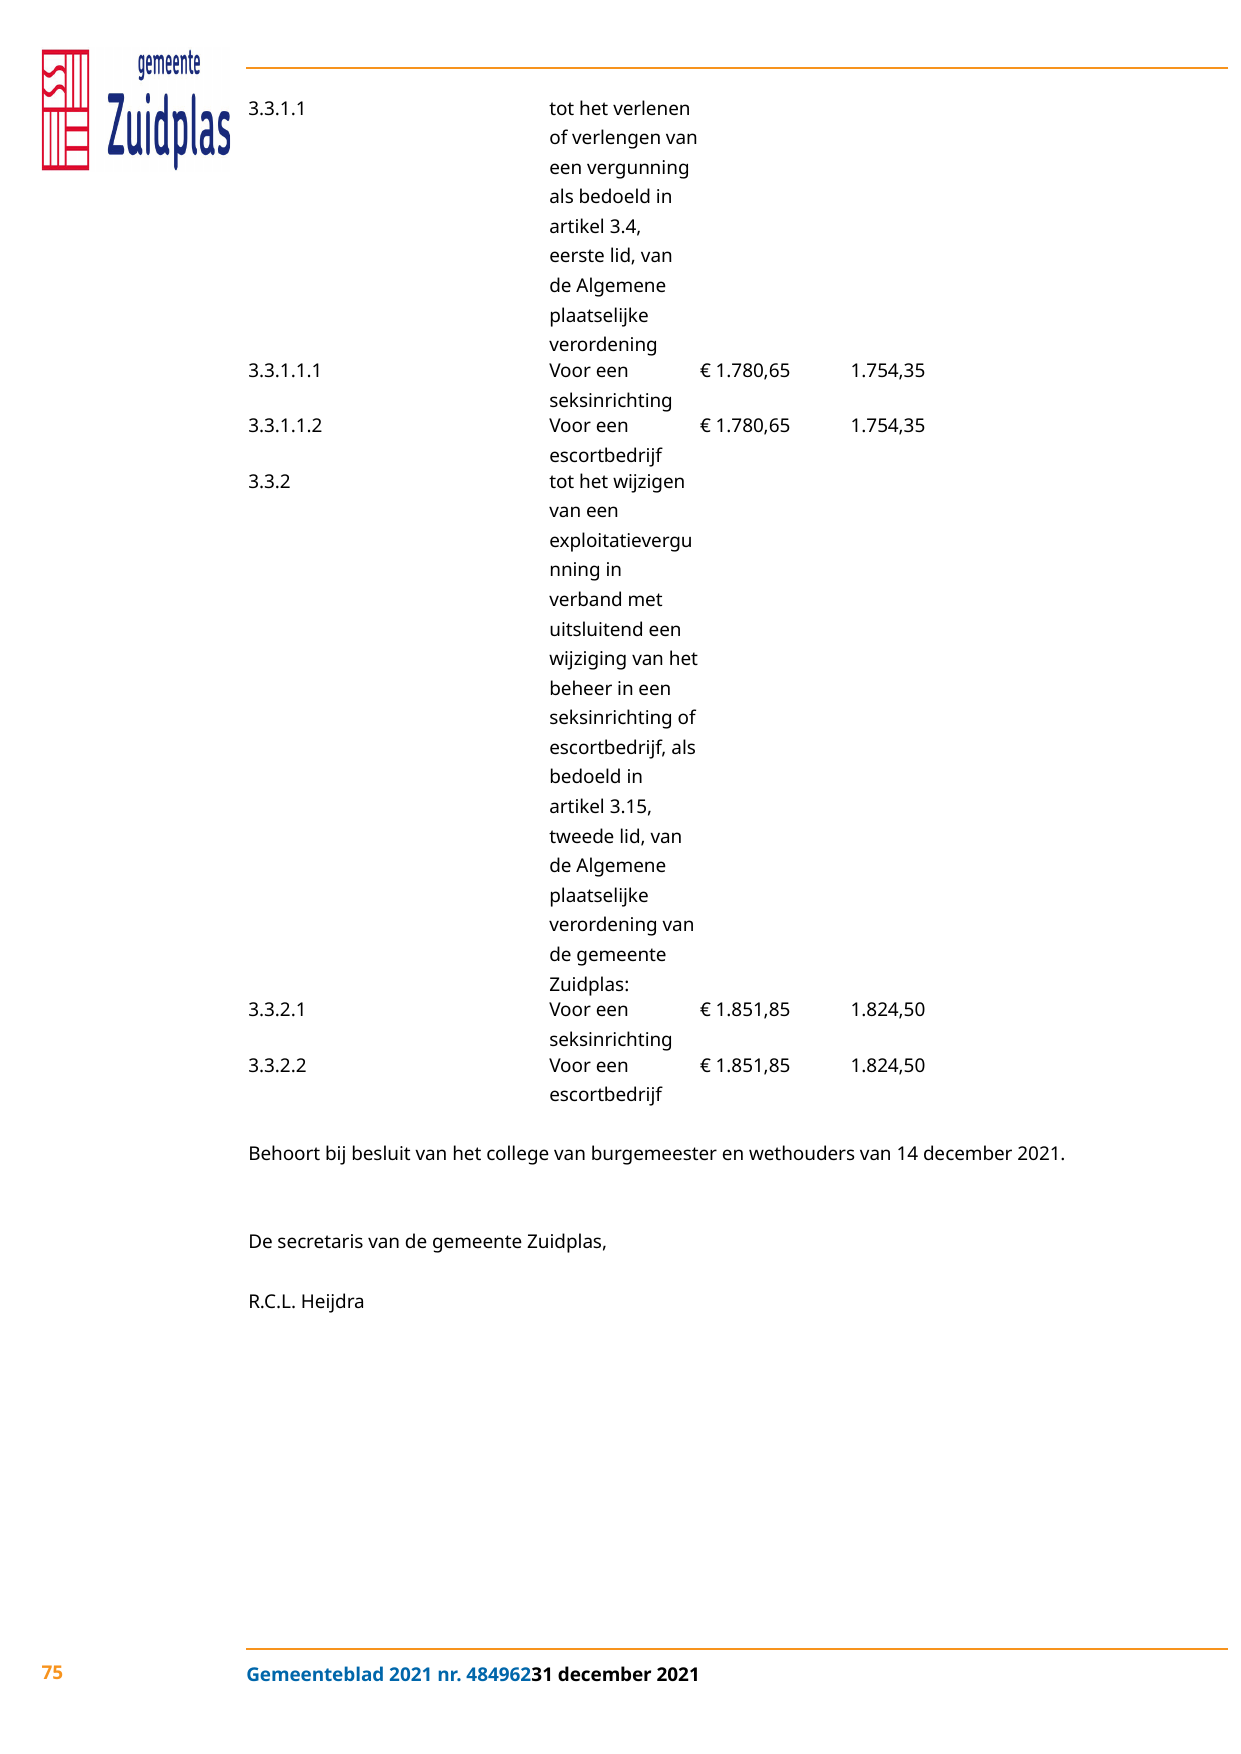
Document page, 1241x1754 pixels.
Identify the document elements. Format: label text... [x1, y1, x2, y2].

table_cell [700, 95, 850, 357]
table_cell 3.3.2.1 [248, 996, 549, 1052]
table_cell [1001, 95, 1152, 357]
table_cell € 1.851,85 [700, 1052, 850, 1107]
table_cell 1.824,50 [850, 1052, 1001, 1107]
text Behoort bij besluit van het college van burgemeester en wethouders van 14 december 2021. [248, 1140, 1152, 1166]
table_cell [850, 95, 1001, 357]
text R.C.L. Heijdra [248, 1288, 1152, 1313]
table_cell Voor een escortbedrijf [549, 1052, 700, 1107]
table_cell Voor een escortbedrijf [549, 413, 700, 468]
table_cell 1.754,35 [850, 357, 1001, 412]
table_cell 3.3.2.2 [248, 1052, 549, 1107]
table_cell € 1.780,65 [700, 413, 850, 468]
table_cell Voor een seksinrichting [549, 357, 700, 412]
table_cell [1001, 468, 1152, 996]
table_cell € 1.780,65 [700, 357, 850, 412]
table_cell 3.3.2 [248, 468, 549, 996]
table_cell 3.3.1.1 [248, 95, 549, 357]
table_cell [1001, 1052, 1152, 1107]
table_cell tot het verlenen of verlengen van een vergunning als bedoeld in artikel 3.4, eerste lid, van de Algemene plaatselijke verordening [549, 95, 700, 357]
picture [41, 47, 231, 172]
table_cell € 1.851,85 [700, 996, 850, 1052]
table_cell 1.824,50 [850, 996, 1001, 1052]
table_cell tot het wijzigen van een exploitatievergunning in verband met uitsluitend een wijziging van het beheer in een seksinrichting of escortbedrijf, als bedoeld in artikel 3.15, tweede lid, van de Algemene plaatselijke verordening van de gemeente Zuidplas: [549, 468, 700, 996]
table_cell 1.754,35 [850, 413, 1001, 468]
table_cell [1001, 413, 1152, 468]
table_cell Voor een seksinrichting [549, 996, 700, 1052]
table_cell 3.3.1.1.1 [248, 357, 549, 412]
table_cell 3.3.1.1.2 [248, 413, 549, 468]
text De secretaris van de gemeente Zuidplas, [248, 1229, 1152, 1254]
table_cell [700, 468, 850, 996]
table_cell [1001, 996, 1152, 1052]
table_cell [850, 468, 1001, 996]
table_cell [1001, 357, 1152, 412]
